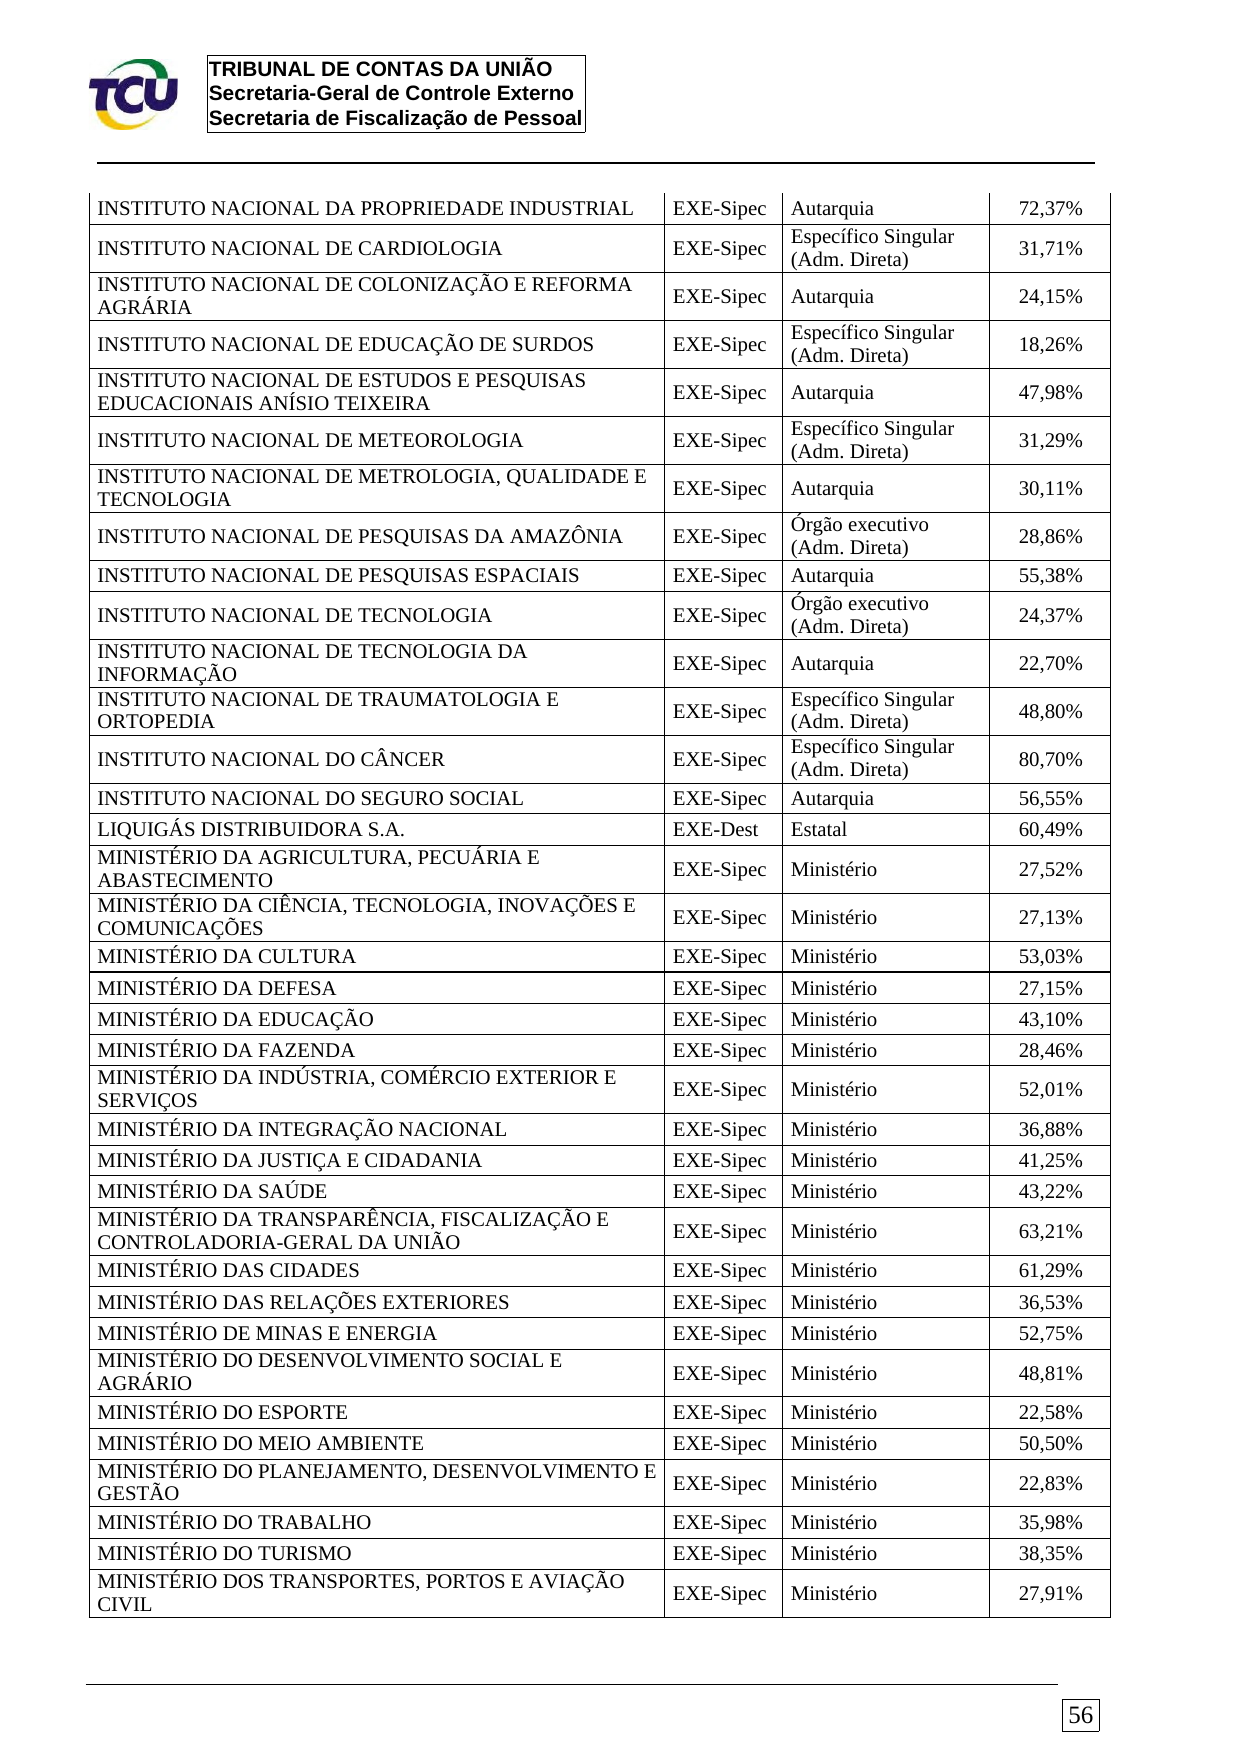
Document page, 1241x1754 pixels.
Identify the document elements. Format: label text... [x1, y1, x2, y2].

table_cell EXE-Sipec [665, 1066, 782, 1113]
table_cell MINISTÉRIO DA CULTURA [90, 942, 664, 971]
table_cell MINISTÉRIO DO ESPORTE [90, 1397, 664, 1427]
table_cell MINISTÉRIO DE MINAS E ENERGIA [90, 1318, 664, 1348]
table_cell Específico Singular (Adm. Direta) [783, 417, 989, 464]
table_cell INSTITUTO NACIONAL DE COLONIZAÇÃO E REFORMA AGRÁRIA [90, 273, 664, 320]
table_cell 22,58% [990, 1397, 1110, 1427]
table_cell 48,80% [990, 688, 1110, 734]
table_cell EXE-Sipec [665, 1176, 782, 1207]
table_cell EXE-Sipec [665, 1287, 782, 1317]
table_cell 48,81% [990, 1350, 1110, 1396]
table_cell EXE-Sipec [665, 1507, 782, 1538]
table_cell Estatal [783, 814, 989, 845]
table_cell 28,46% [990, 1035, 1110, 1065]
table_cell 27,91% [990, 1570, 1110, 1617]
table_cell INSTITUTO NACIONAL DE PESQUISAS DA AMAZÔNIA [90, 513, 664, 560]
table_cell MINISTÉRIO DA SAÚDE [90, 1176, 664, 1207]
table_cell MINISTÉRIO DO TURISMO [90, 1539, 664, 1569]
table_cell MINISTÉRIO DO TRABALHO [90, 1507, 664, 1538]
table_cell 38,35% [990, 1539, 1110, 1569]
table_cell INSTITUTO NACIONAL DE PESQUISAS ESPACIAIS [90, 561, 664, 591]
table_cell Autarquia [783, 640, 989, 687]
table_cell EXE-Sipec [665, 225, 782, 272]
table_header Autarquia [783, 193, 989, 224]
table_cell EXE-Sipec [665, 942, 782, 971]
table_cell EXE-Dest [665, 814, 782, 845]
table_cell INSTITUTO NACIONAL DE CARDIOLOGIA [90, 225, 664, 272]
table_cell 63,21% [990, 1208, 1110, 1255]
table_cell 53,03% [990, 942, 1110, 971]
table_cell 27,13% [990, 894, 1110, 941]
table_cell MINISTÉRIO DA TRANSPARÊNCIA, FISCALIZAÇÃO E CONTROLADORIA-GERAL DA UNIÃO [90, 1208, 664, 1255]
table_cell EXE-Sipec [665, 1004, 782, 1034]
table_cell INSTITUTO NACIONAL DO CÂNCER [90, 736, 664, 782]
table_cell EXE-Sipec [665, 1035, 782, 1065]
table_cell EXE-Sipec [665, 417, 782, 464]
table_cell 35,98% [990, 1507, 1110, 1538]
picture [88, 59, 178, 130]
table_cell 22,70% [990, 640, 1110, 687]
table_cell EXE-Sipec [665, 688, 782, 734]
table_cell 27,15% [990, 973, 1110, 1003]
table_cell Ministério [783, 1066, 989, 1113]
table_cell Ministério [783, 1114, 989, 1144]
table_cell 43,22% [990, 1176, 1110, 1207]
table_cell INSTITUTO NACIONAL DE EDUCAÇÃO DE SURDOS [90, 321, 664, 368]
table_cell Ministério [783, 1318, 989, 1348]
table_cell MINISTÉRIO DAS CIDADES [90, 1256, 664, 1286]
table_cell EXE-Sipec [665, 1460, 782, 1506]
table_cell 56,55% [990, 784, 1110, 813]
table_cell Autarquia [783, 465, 989, 512]
table_cell Ministério [783, 1397, 989, 1427]
table_cell Ministério [783, 973, 989, 1003]
table_cell 61,29% [990, 1256, 1110, 1286]
table_cell EXE-Sipec [665, 846, 782, 893]
table_cell EXE-Sipec [665, 1146, 782, 1175]
table_cell EXE-Sipec [665, 273, 782, 320]
table_cell EXE-Sipec [665, 1318, 782, 1348]
table_cell Ministério [783, 1146, 989, 1175]
table_cell EXE-Sipec [665, 1208, 782, 1255]
table_cell Específico Singular (Adm. Direta) [783, 688, 989, 734]
table_cell Específico Singular (Adm. Direta) [783, 321, 989, 368]
table_header EXE-Sipec [665, 193, 782, 224]
table_cell Órgão executivo (Adm. Direta) [783, 513, 989, 560]
table_cell MINISTÉRIO DA FAZENDA [90, 1035, 664, 1065]
table_cell Ministério [783, 1208, 989, 1255]
table_cell MINISTÉRIO DA JUSTIÇA E CIDADANIA [90, 1146, 664, 1175]
table_header 72,37% [990, 193, 1110, 224]
table_cell Ministério [783, 1287, 989, 1317]
table_cell EXE-Sipec [665, 1350, 782, 1396]
table_cell EXE-Sipec [665, 1256, 782, 1286]
table_cell MINISTÉRIO DA DEFESA [90, 973, 664, 1003]
table_cell MINISTÉRIO DO MEIO AMBIENTE [90, 1429, 664, 1459]
table_cell 52,01% [990, 1066, 1110, 1113]
table_cell INSTITUTO NACIONAL DE TECNOLOGIA [90, 592, 664, 639]
table_cell 24,37% [990, 592, 1110, 639]
table_cell 22,83% [990, 1460, 1110, 1506]
table_cell Autarquia [783, 784, 989, 813]
table_cell EXE-Sipec [665, 1539, 782, 1569]
table_cell Órgão executivo (Adm. Direta) [783, 592, 989, 639]
table_cell 27,52% [990, 846, 1110, 893]
table_cell EXE-Sipec [665, 894, 782, 941]
table_cell INSTITUTO NACIONAL DE TECNOLOGIA DA INFORMAÇÃO [90, 640, 664, 687]
table_cell 50,50% [990, 1429, 1110, 1459]
table_cell EXE-Sipec [665, 465, 782, 512]
table_cell EXE-Sipec [665, 1114, 782, 1144]
table_cell Ministério [783, 1460, 989, 1506]
table_cell 55,38% [990, 561, 1110, 591]
table_cell EXE-Sipec [665, 592, 782, 639]
table_cell EXE-Sipec [665, 640, 782, 687]
table_cell Específico Singular (Adm. Direta) [783, 736, 989, 782]
table_cell 31,29% [990, 417, 1110, 464]
table_cell Ministério [783, 1539, 989, 1569]
table_header INSTITUTO NACIONAL DA PROPRIEDADE INDUSTRIAL [90, 193, 664, 224]
table_cell Autarquia [783, 561, 989, 591]
table_cell EXE-Sipec [665, 973, 782, 1003]
table_cell EXE-Sipec [665, 784, 782, 813]
table_cell 60,49% [990, 814, 1110, 845]
table_cell MINISTÉRIO DA EDUCAÇÃO [90, 1004, 664, 1034]
table_cell INSTITUTO NACIONAL DE METEOROLOGIA [90, 417, 664, 464]
table_cell 36,53% [990, 1287, 1110, 1317]
table_cell 28,86% [990, 513, 1110, 560]
table_cell Autarquia [783, 273, 989, 320]
table_cell EXE-Sipec [665, 1570, 782, 1617]
table_cell EXE-Sipec [665, 513, 782, 560]
table_cell 52,75% [990, 1318, 1110, 1348]
table_cell EXE-Sipec [665, 561, 782, 591]
table_cell 18,26% [990, 321, 1110, 368]
table_cell Ministério [783, 1256, 989, 1286]
table_cell EXE-Sipec [665, 1429, 782, 1459]
table_cell MINISTÉRIO DO DESENVOLVIMENTO SOCIAL E AGRÁRIO [90, 1350, 664, 1396]
table_cell Ministério [783, 1176, 989, 1207]
table_cell Específico Singular (Adm. Direta) [783, 225, 989, 272]
table_cell Ministério [783, 846, 989, 893]
table_cell Ministério [783, 1350, 989, 1396]
table_cell MINISTÉRIO DO PLANEJAMENTO, DESENVOLVIMENTO E GESTÃO [90, 1460, 664, 1506]
table_cell MINISTÉRIO DA AGRICULTURA, PECUÁRIA E ABASTECIMENTO [90, 846, 664, 893]
table_cell Ministério [783, 1035, 989, 1065]
table_cell EXE-Sipec [665, 1397, 782, 1427]
table_cell Ministério [783, 894, 989, 941]
table_cell 43,10% [990, 1004, 1110, 1034]
table_cell 31,71% [990, 225, 1110, 272]
table_cell MINISTÉRIO DA INTEGRAÇÃO NACIONAL [90, 1114, 664, 1144]
table_cell EXE-Sipec [665, 321, 782, 368]
table_cell 41,25% [990, 1146, 1110, 1175]
table_cell LIQUIGÁS DISTRIBUIDORA S.A. [90, 814, 664, 845]
table_cell MINISTÉRIO DA INDÚSTRIA, COMÉRCIO EXTERIOR E SERVIÇOS [90, 1066, 664, 1113]
table_cell 24,15% [990, 273, 1110, 320]
table_cell INSTITUTO NACIONAL DE ESTUDOS E PESQUISAS EDUCACIONAIS ANÍSIO TEIXEIRA [90, 369, 664, 416]
table_cell Autarquia [783, 369, 989, 416]
table_cell MINISTÉRIO DOS TRANSPORTES, PORTOS E AVIAÇÃO CIVIL [90, 1570, 664, 1617]
table_cell Ministério [783, 1507, 989, 1538]
table_cell 47,98% [990, 369, 1110, 416]
table_cell INSTITUTO NACIONAL DE TRAUMATOLOGIA E ORTOPEDIA [90, 688, 664, 734]
table_cell 30,11% [990, 465, 1110, 512]
table_cell Ministério [783, 1429, 989, 1459]
table_cell MINISTÉRIO DAS RELAÇÕES EXTERIORES [90, 1287, 664, 1317]
table_cell EXE-Sipec [665, 736, 782, 782]
table_cell 80,70% [990, 736, 1110, 782]
table_cell MINISTÉRIO DA CIÊNCIA, TECNOLOGIA, INOVAÇÕES E COMUNICAÇÕES [90, 894, 664, 941]
table_cell Ministério [783, 942, 989, 971]
table_cell 36,88% [990, 1114, 1110, 1144]
table_cell INSTITUTO NACIONAL DE METROLOGIA, QUALIDADE E TECNOLOGIA [90, 465, 664, 512]
table_cell EXE-Sipec [665, 369, 782, 416]
table_cell Ministério [783, 1004, 989, 1034]
table_cell INSTITUTO NACIONAL DO SEGURO SOCIAL [90, 784, 664, 813]
table_cell Ministério [783, 1570, 989, 1617]
